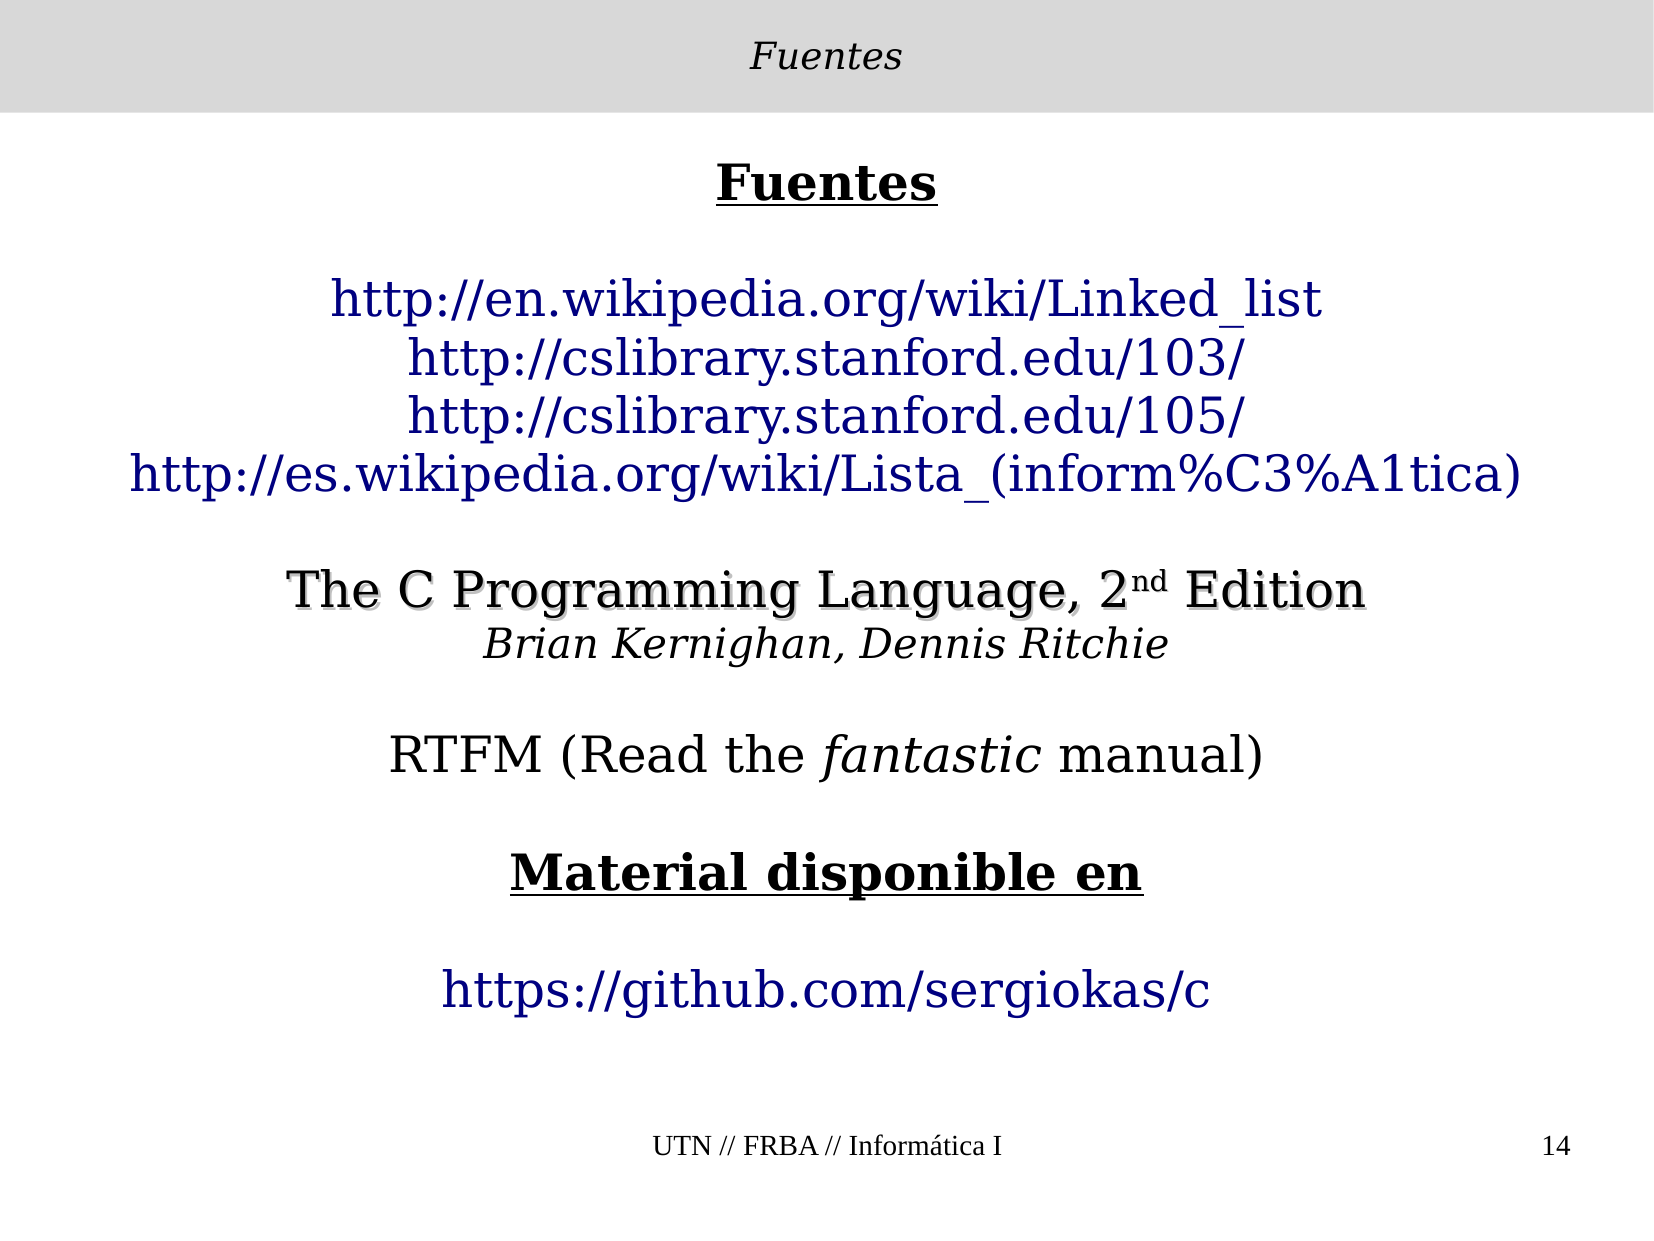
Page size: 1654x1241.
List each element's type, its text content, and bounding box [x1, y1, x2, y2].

text_box Fuentes [0, 0, 1654, 113]
text_box Fuentes http://en.wikipedia.org/wiki/Linked_list http://cslibrary.stanford.edu/103/ http://cslibrary.stanford.edu/105/ http://es.wikipedia.org/wiki/Lista_(inform%C3%A1tica) The C Programming Language, 2nd Edition Brian Kernighan, Dennis Ritchie RTFM (Read the fantastic manual) Material disponible en https://github.com/sergiokas/c [39, 145, 1615, 1087]
